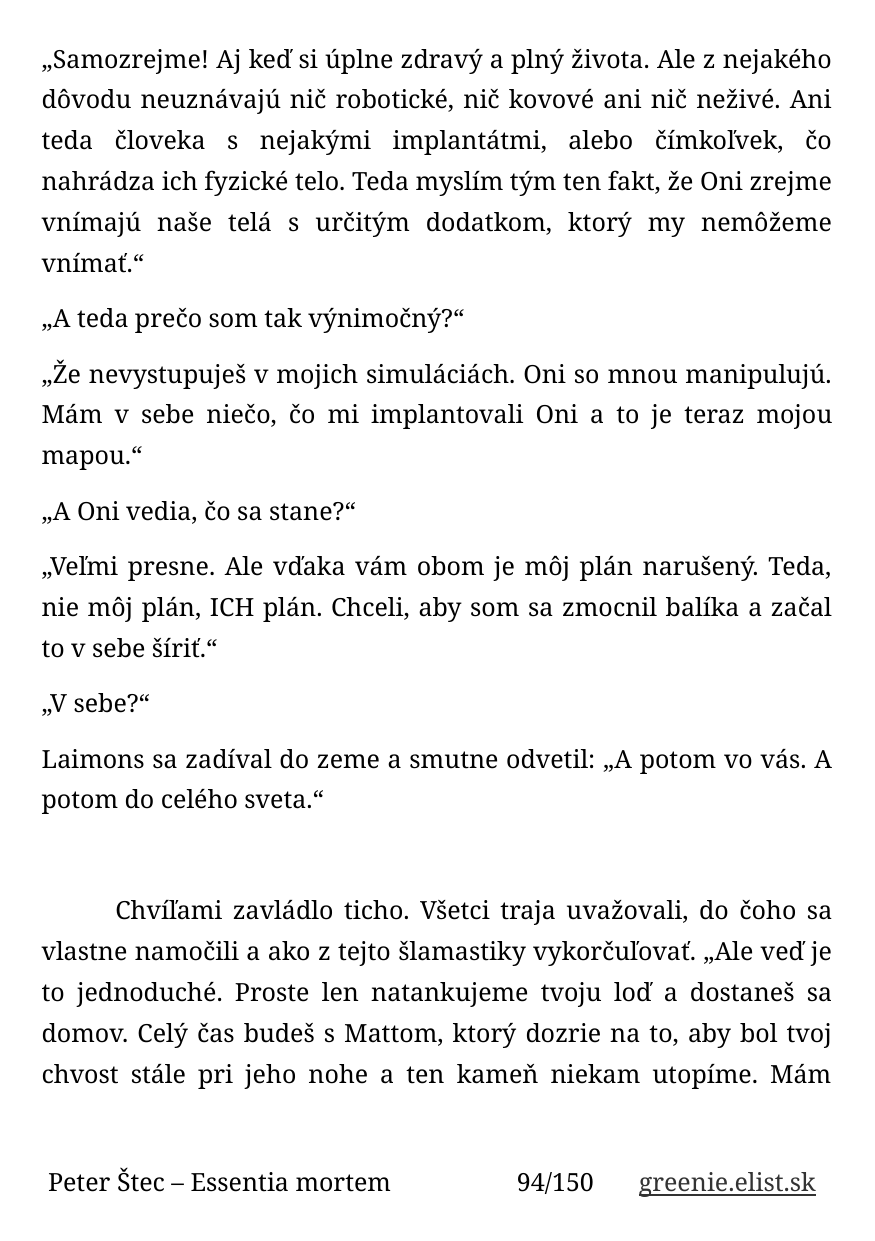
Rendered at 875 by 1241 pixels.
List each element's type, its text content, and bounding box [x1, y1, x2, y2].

text „A Oni vedia, čo sa stane?“ [41, 493, 833, 527]
text „Že nevystupuješ v mojich simuláciách. Oni so mnou manipulujú. Mám v sebe niečo, čo mi implantovali Oni a to je teraz mojou mapou.“ [41, 356, 833, 472]
text „V sebe?“ [41, 686, 833, 720]
text „Veľmi presne. Ale vďaka vám obom je môj plán narušený. Teda, nie môj plán, ICH plán. Chceli, aby som sa zmocnil balíka a začal to v sebe šíriť.“ [41, 549, 833, 664]
text „A teda prečo som tak výnimočný?“ [41, 301, 833, 335]
text Chvíľami zavládlo ticho. Všetci traja uvažovali, do čoho sa vlastne namočili a ako z tejto šlamastiky vykorčuľovať. „Ale veď je to jednoduché. Proste len natankujeme tvoju loď a dostaneš sa domov. Celý čas budeš s Mattom, ktorý dozrie na to, aby bol tvoj chvost stále pri jeho nohe a ten kameň niekam utopíme. Mám [41, 893, 833, 1090]
text „Samozrejme! Aj keď si úplne zdravý a plný života. Ale z nejakého dôvodu neuznávajú nič robotické, nič kovové ani nič neživé. Ani teda človeka s nejakými implantátmi, alebo čímkoľvek, čo nahrádza ich fyzické telo. Teda myslím tým ten fakt, že Oni zrejme vnímajú naše telá s určitým dodatkom, ktorý my nemôžeme vnímať.“ [41, 41, 833, 279]
text Laimons sa zadíval do zeme a smutne odvetil: „A potom vo vás. A potom do celého sveta.“ [41, 741, 833, 816]
